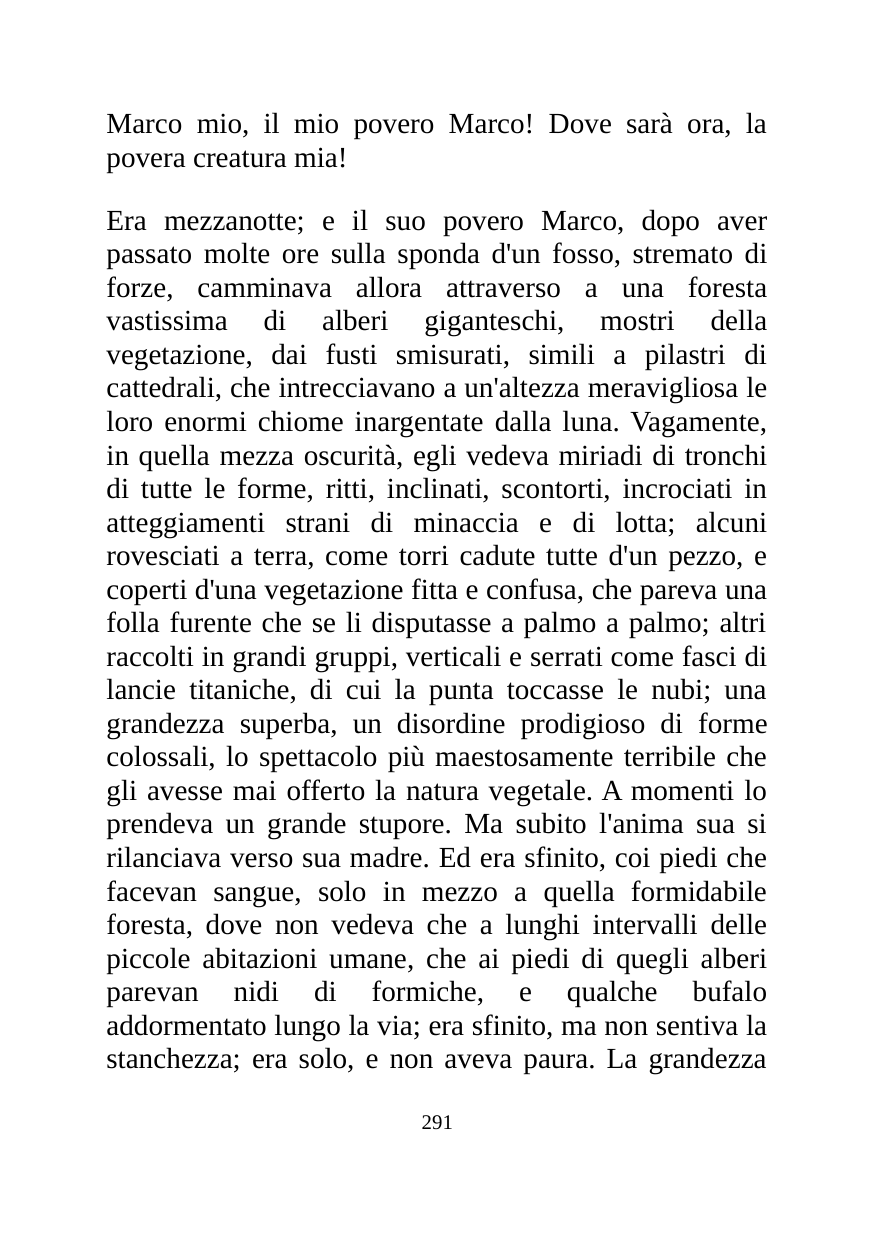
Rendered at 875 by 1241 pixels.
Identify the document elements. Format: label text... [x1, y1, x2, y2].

text Marco mio, il mio povero Marco! Dove sarà ora, la povera creatura mia! [106, 106, 768, 173]
text Era mezzanotte; e il suo povero Marco, dopo aver passato molte ore sulla sponda d'un fosso, stremato di forze, camminava allora attraverso a una foresta vastissima di alberi giganteschi, mostri della vegetazione, dai fusti smisurati, simili a pilastri di cattedrali, che intrecciavano a un'altezza meravigliosa le loro enormi chiome inargentate dalla luna. Vagamente, in quella mezza oscurità, egli vedeva miriadi di tronchi di tutte le forme, ritti, inclinati, scontorti, incrociati in atteggiamenti strani di minaccia e di lotta; alcuni rovesciati a terra, come torri cadute tutte d'un pezzo, e coperti d'una vegetazione fitta e confusa, che pareva una folla furente che se li disputasse a palmo a palmo; altri raccolti in grandi gruppi, verticali e serrati come fasci di lancie titaniche, di cui la punta toccasse le nubi; una grandezza superba, un disordine prodigioso di forme colossali, lo spettacolo più maestosamente terribile che gli avesse mai offerto la natura vegetale. A momenti lo prendeva un grande stupore. Ma subito l'anima sua si rilanciava verso sua madre. Ed era sfinito, coi piedi che facevan sangue, solo in mezzo a quella formidabile foresta, dove non vedeva che a lunghi intervalli delle piccole abitazioni umane, che ai piedi di quegli alberi parevan nidi di formiche, e qualche bufalo addormentato lungo la via; era sfinito, ma non sentiva la stanchezza; era solo, e non aveva paura. La grandezza [106, 203, 768, 1075]
